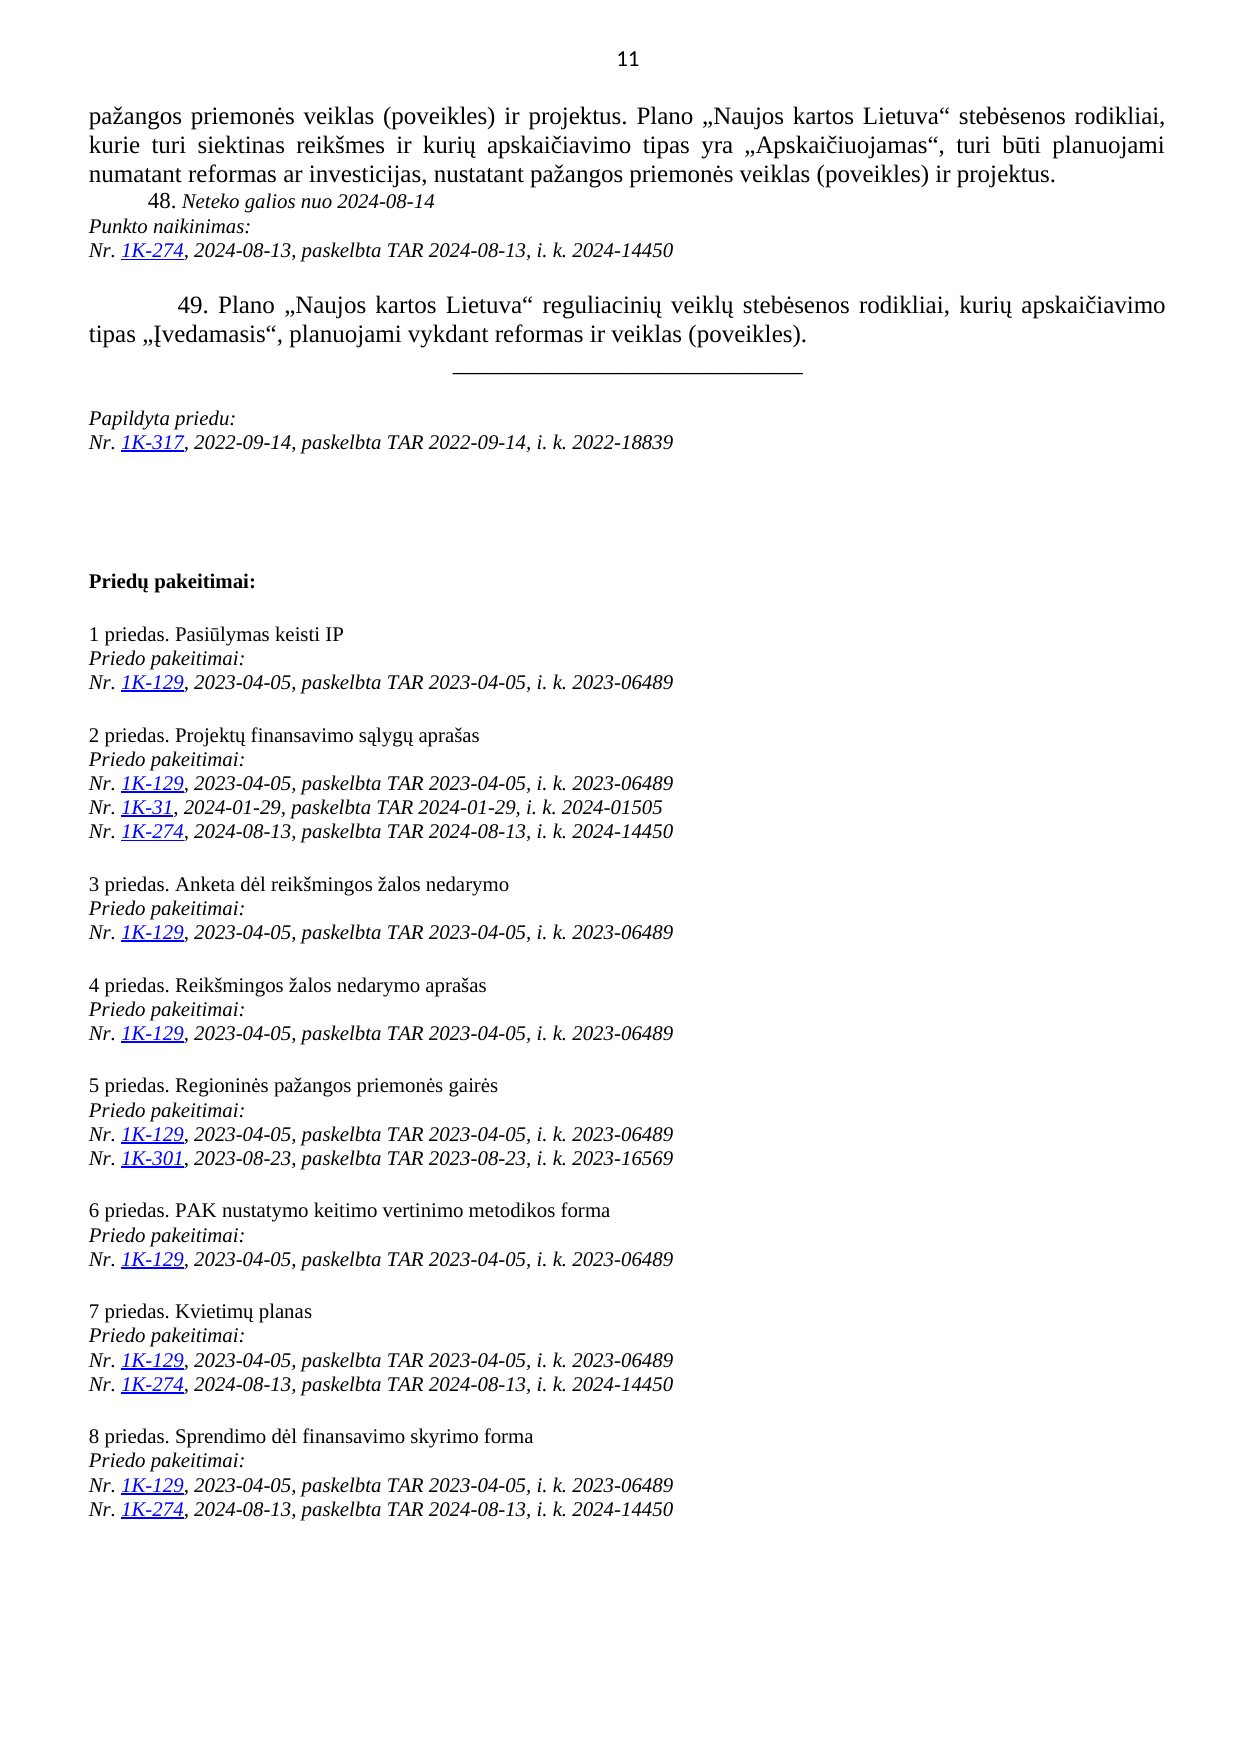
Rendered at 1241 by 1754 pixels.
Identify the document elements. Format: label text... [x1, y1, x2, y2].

text Nr. 1K-129, 2023-04-05, paskelbta TAR 2023-04-05, i. k. 2023-06489 [89, 920, 1167, 944]
text 1 priedas. Pasiūlymas keisti IP [89, 622, 1167, 646]
text 49. Plano „Naujos kartos Lietuva“ reguliacinių veiklų stebėsenos rodikliai, kurių apskaičiavimo tipas „Įvedamasis“, planuojami vykdant reformas ir veiklas (poveikles). [89, 291, 1167, 348]
text Nr. 1K-129, 2023-04-05, paskelbta TAR 2023-04-05, i. k. 2023-06489 [89, 1021, 1167, 1045]
text Priedo pakeitimai: [89, 1097, 1167, 1122]
text Nr. 1K-317, 2022-09-14, paskelbta TAR 2022-09-14, i. k. 2022-18839 [89, 430, 1167, 454]
text Nr. 1K-129, 2023-04-05, paskelbta TAR 2023-04-05, i. k. 2023-06489 [89, 1347, 1167, 1372]
text Nr. 1K-129, 2023-04-05, paskelbta TAR 2023-04-05, i. k. 2023-06489 [89, 1472, 1167, 1497]
text 48. Neteko galios nuo 2024-08-14 [89, 187, 1167, 214]
text pažangos priemonės veiklas (poveikles) ir projektus. Plano „Naujos kartos Lietuva“ stebėsenos rodikliai, kurie turi siektinas reikšmes ir kurių apskaičiavimo tipas yra „Apskaičiuojamas“, turi būti planuojami numatant reformas ar investicijas, nustatant pažangos priemonės veiklas (poveikles) ir projektus. [89, 101, 1167, 187]
text Priedo pakeitimai: [89, 1448, 1167, 1472]
text Priedo pakeitimai: [89, 1323, 1167, 1347]
text 3 priedas. Anketa dėl reikšmingos žalos nedarymo [89, 872, 1167, 896]
text 8 priedas. Sprendimo dėl finansavimo skyrimo forma [89, 1424, 1167, 1448]
text Nr. 1K-129, 2023-04-05, paskelbta TAR 2023-04-05, i. k. 2023-06489 [89, 1247, 1167, 1271]
text Nr. 1K-301, 2023-08-23, paskelbta TAR 2023-08-23, i. k. 2023-16569 [89, 1146, 1167, 1170]
text Nr. 1K-274, 2024-08-13, paskelbta TAR 2024-08-13, i. k. 2024-14450 [89, 819, 1167, 843]
text Papildyta priedu: [89, 406, 1167, 430]
text Nr. 1K-129, 2023-04-05, paskelbta TAR 2023-04-05, i. k. 2023-06489 [89, 670, 1167, 694]
text Priedo pakeitimai: [89, 896, 1167, 920]
text 7 priedas. Kvietimų planas [89, 1299, 1167, 1323]
text Nr. 1K-31, 2024-01-29, paskelbta TAR 2024-01-29, i. k. 2024-01505 [89, 795, 1167, 819]
text Priedo pakeitimai: [89, 747, 1167, 771]
text Priedų pakeitimai: [89, 569, 1167, 593]
text Priedo pakeitimai: [89, 1222, 1167, 1247]
text Punkto naikinimas: [89, 214, 1167, 238]
text Nr. 1K-274, 2024-08-13, paskelbta TAR 2024-08-13, i. k. 2024-14450 [89, 1497, 1167, 1521]
text 2 priedas. Projektų finansavimo sąlygų aprašas [89, 722, 1167, 747]
text 5 priedas. Regioninės pažangos priemonės gairės [89, 1073, 1167, 1097]
text ____________________________ [89, 348, 1167, 377]
text Priedo pakeitimai: [89, 646, 1167, 670]
text 6 priedas. PAK nustatymo keitimo vertinimo metodikos forma [89, 1198, 1167, 1222]
text Priedo pakeitimai: [89, 997, 1167, 1021]
text Nr. 1K-129, 2023-04-05, paskelbta TAR 2023-04-05, i. k. 2023-06489 [89, 1122, 1167, 1146]
text Nr. 1K-274, 2024-08-13, paskelbta TAR 2024-08-13, i. k. 2024-14450 [89, 238, 1167, 262]
text 4 priedas. Reikšmingos žalos nedarymo aprašas [89, 972, 1167, 997]
text Nr. 1K-274, 2024-08-13, paskelbta TAR 2024-08-13, i. k. 2024-14450 [89, 1372, 1167, 1396]
text Nr. 1K-129, 2023-04-05, paskelbta TAR 2023-04-05, i. k. 2023-06489 [89, 771, 1167, 795]
